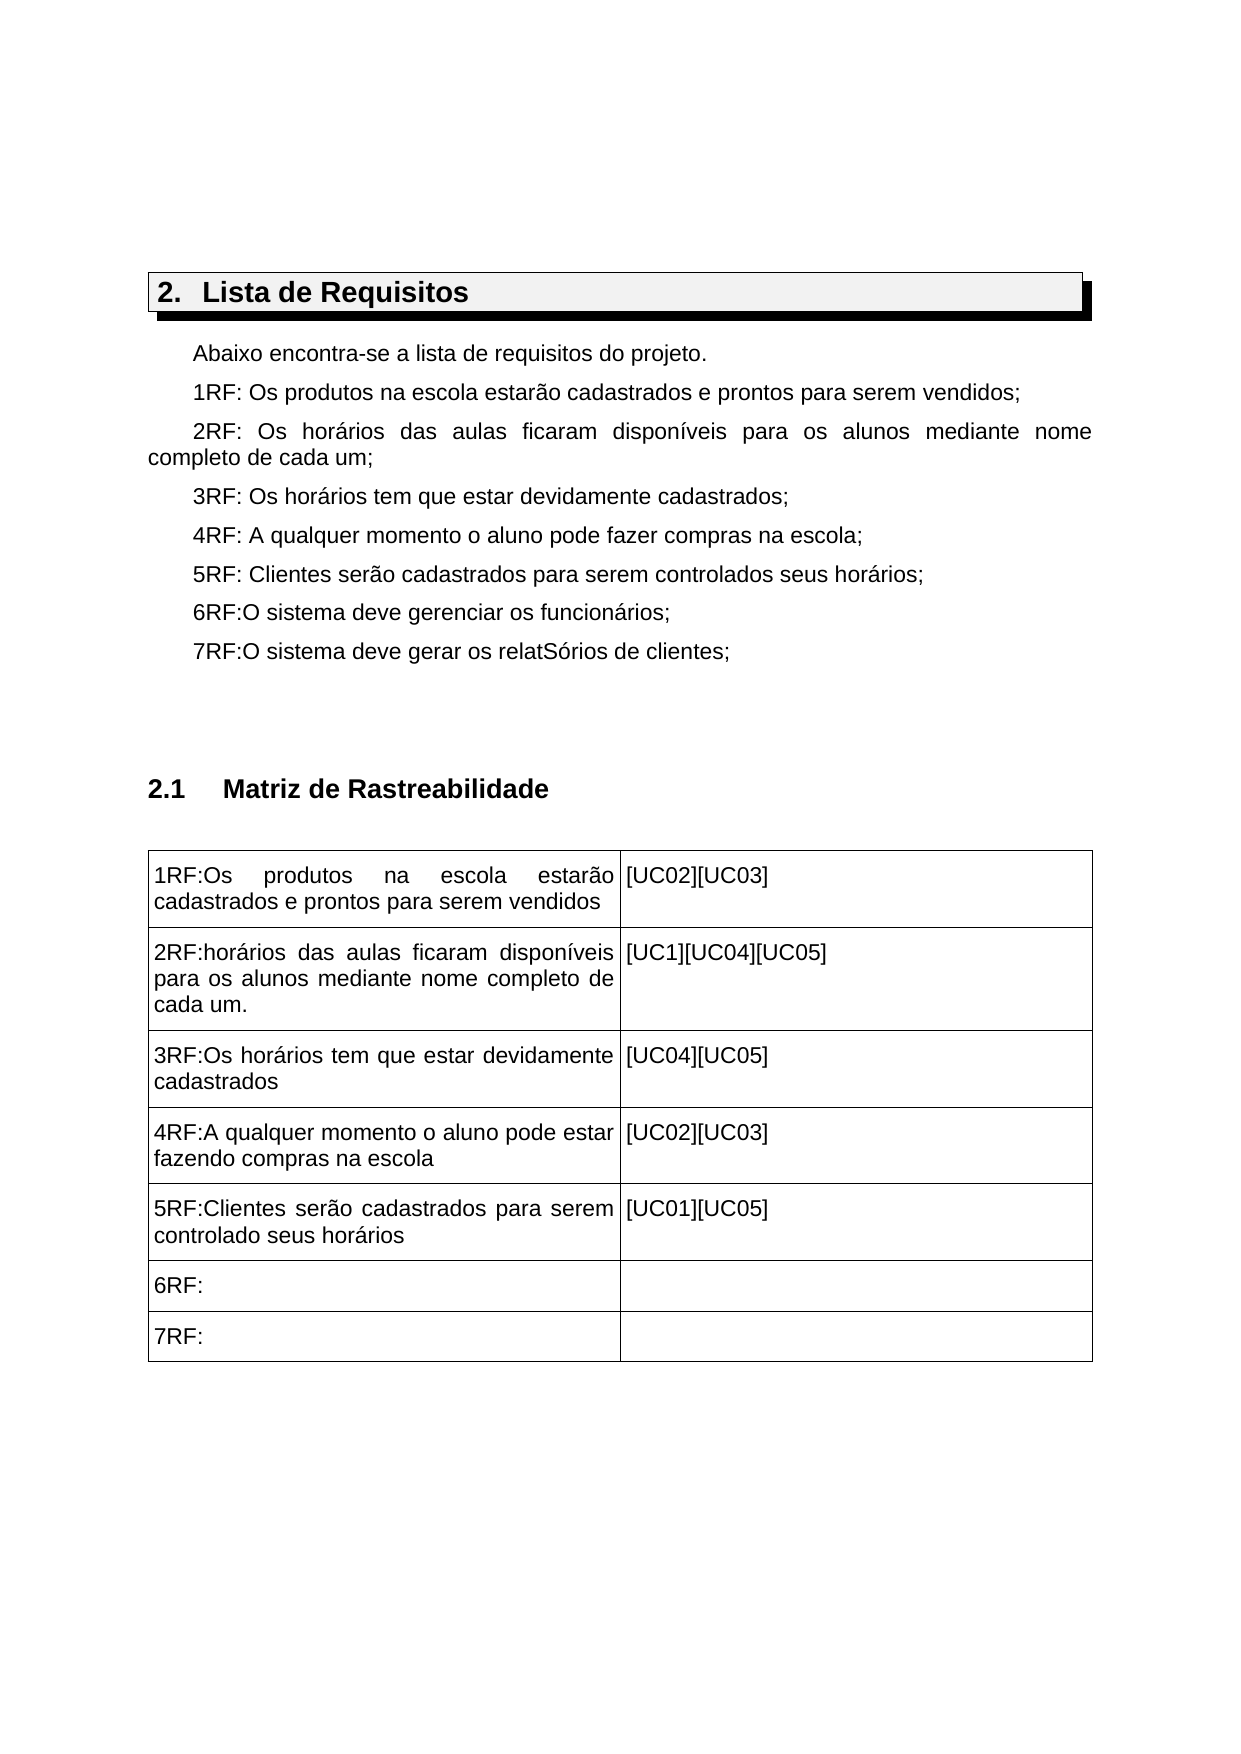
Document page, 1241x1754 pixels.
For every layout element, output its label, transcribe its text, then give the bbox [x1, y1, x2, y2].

table_cell [UC01][UC05] [621, 1184, 1092, 1260]
table_cell [UC1][UC04][UC05] [621, 928, 1092, 1030]
table_cell 5RF:Clientes serão cadastrados para serem controlado seus horários [149, 1184, 620, 1260]
table_cell [621, 1312, 1092, 1361]
table_cell [UC04][UC05] [621, 1031, 1092, 1107]
table_cell 2RF:horários das aulas ficaram disponíveis para os alunos mediante nome completo de cada um. [149, 928, 620, 1030]
table_cell [UC02][UC03] [621, 1108, 1092, 1183]
text Abaixo encontra-se a lista de requisitos do projeto. [148, 340, 1092, 366]
subtitle Lista de Requisitos [149, 273, 1082, 311]
text 3RF: Os horários tem que estar devidamente cadastrados; [148, 483, 1092, 509]
text 2RF: Os horários das aulas ficaram disponíveis para os alunos mediante nome completo de cada um; [148, 418, 1092, 470]
table_header [UC02][UC03] [621, 851, 1092, 927]
text 6RF:O sistema deve gerenciar os funcionários; [148, 599, 1092, 626]
text 5RF: Clientes serão cadastrados para serem controlados seus horários; [148, 561, 1092, 587]
table_cell 3RF:Os horários tem que estar devidamente cadastrados [149, 1031, 620, 1107]
table_cell 4RF:A qualquer momento o aluno pode estar fazendo compras na escola [149, 1108, 620, 1183]
subtitle Matriz de Rastreabilidade [148, 773, 1092, 805]
table_header 1RF:Os produtos na escola estarão cadastrados e prontos para serem vendidos [149, 851, 620, 927]
text 7RF:O sistema deve gerar os relatSórios de clientes; [148, 638, 1092, 664]
table_cell 7RF: [149, 1312, 620, 1361]
text 1RF: Os produtos na escola estarão cadastrados e prontos para serem vendidos; [148, 379, 1092, 405]
table_cell 6RF: [149, 1261, 620, 1311]
text 4RF: A qualquer momento o aluno pode fazer compras na escola; [148, 522, 1092, 548]
table_cell [621, 1261, 1092, 1311]
